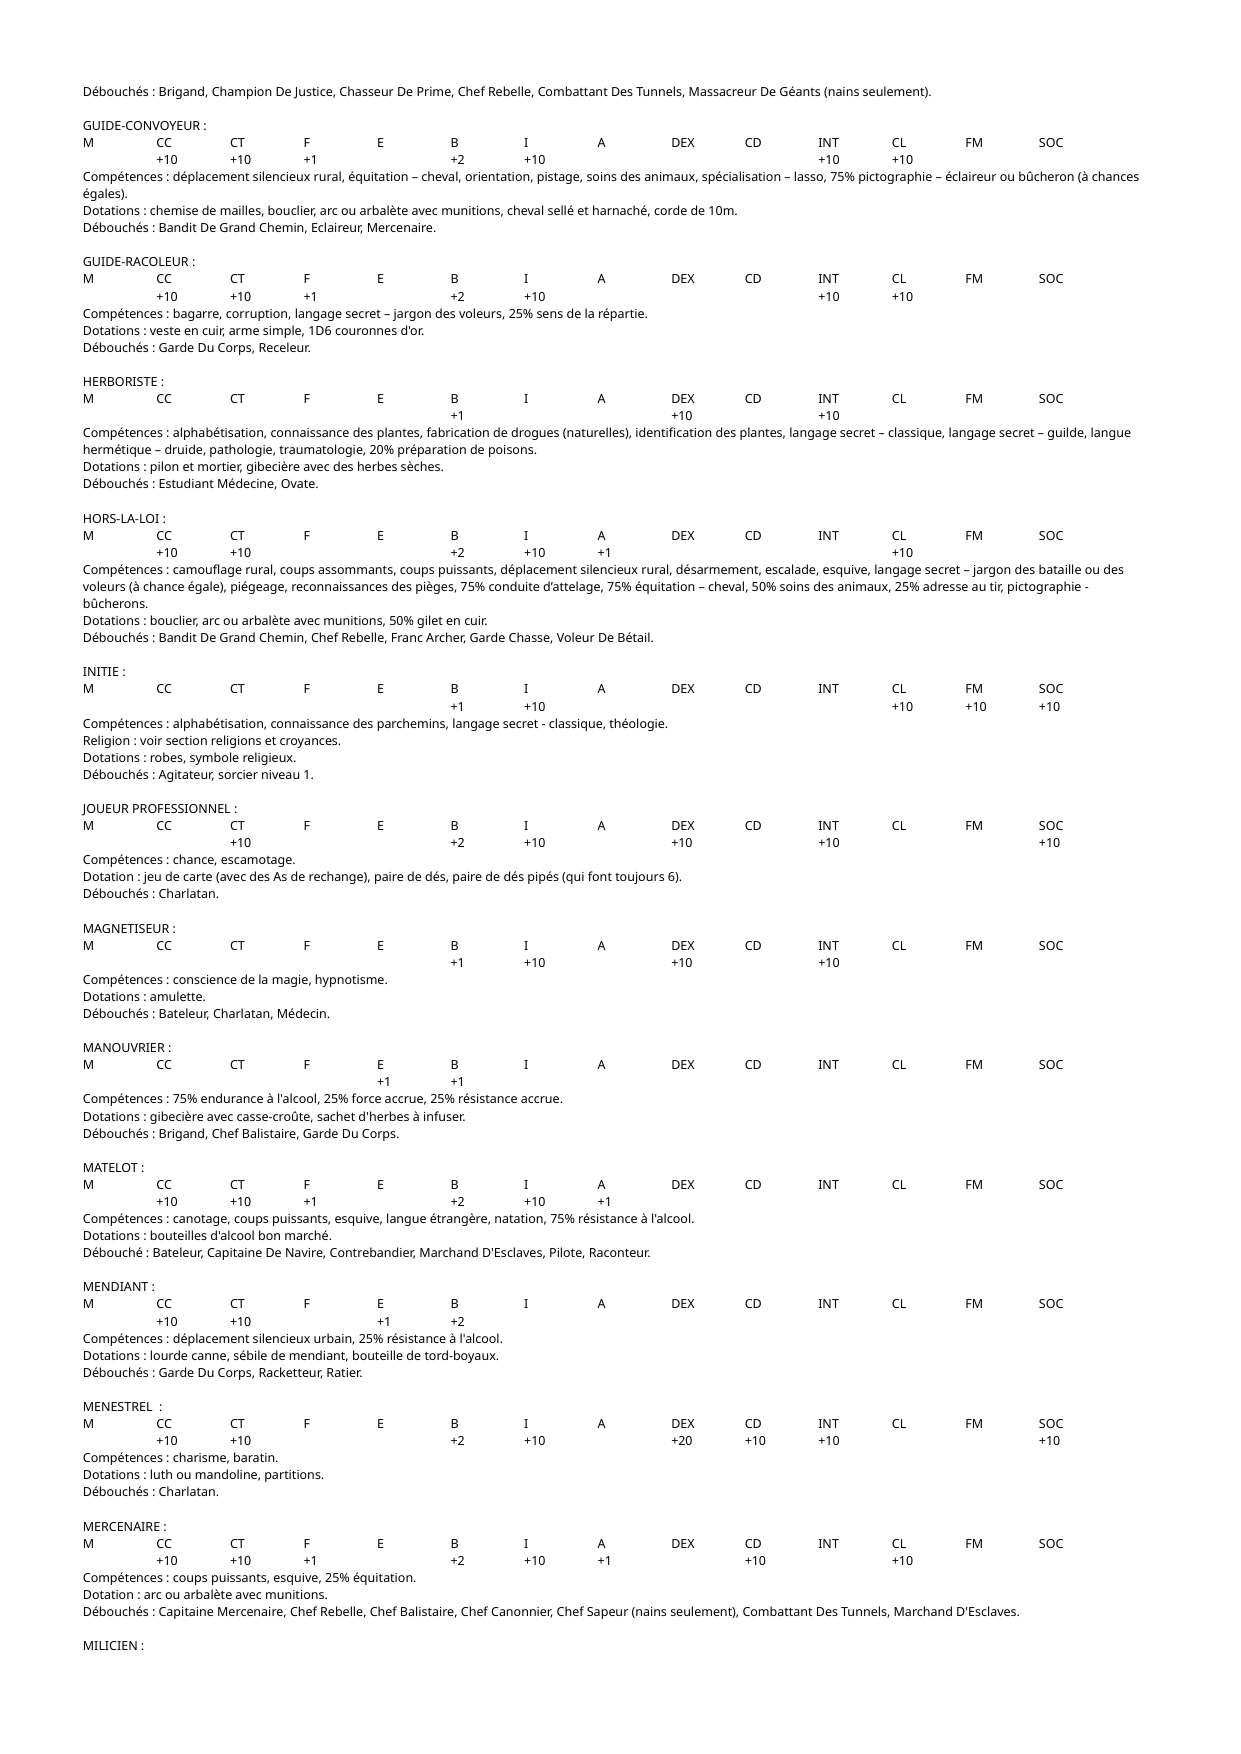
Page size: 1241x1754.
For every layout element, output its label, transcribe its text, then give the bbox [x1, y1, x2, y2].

text Compétences : coups puissants, esquive, 25% équitation. [83, 1569, 1157, 1586]
text Débouchés : Brigand, Champion De Justice, Chasseur De Prime, Chef Rebelle, Combattant Des Tunnels, Massacreur De Géants (nains seulement). [83, 83, 1157, 100]
text M CC CT F E B I A DEX CD INT CL FM SOC [83, 1415, 1157, 1432]
text Débouchés : Estudiant Médecine, Ovate. [83, 476, 1157, 493]
text MERCENAIRE : [83, 1518, 1157, 1535]
text Débouchés : Garde Du Corps, Racketteur, Ratier. [83, 1364, 1157, 1381]
text M CC CT F E B I A DEX CD INT CL FM SOC [83, 937, 1157, 954]
text HORS-LA-LOI : [83, 510, 1157, 527]
text Compétences : canotage, coups puissants, esquive, langue étrangère, natation, 75% résistance à l'alcool. [83, 1210, 1157, 1227]
text MENESTREL : [83, 1398, 1157, 1415]
text M CC CT F E B I A DEX CD INT CL FM SOC [83, 681, 1157, 698]
text Dotations : gibecière avec casse-croûte, sachet d'herbes à infuser. [83, 1108, 1157, 1125]
text Compétences : alphabétisation, connaissance des plantes, fabrication de drogues (naturelles), identification des plantes, langage secret – classique, langage secret – guilde, langue hermétique – druide, pathologie, traumatologie, 20% préparation de poisons. [83, 424, 1157, 458]
text Dotation : arc ou arbalète avec munitions. [83, 1586, 1157, 1603]
text Compétences : alphabétisation, connaissance des parchemins, langage secret - classique, théologie. [83, 715, 1157, 732]
text Débouchés : Capitaine Mercenaire, Chef Rebelle, Chef Balistaire, Chef Canonnier, Chef Sapeur (nains seulement), Combattant Des Tunnels, Marchand D'Esclaves. [83, 1603, 1157, 1620]
text +10 +10 +1 +2 +10 +1 [83, 1193, 1157, 1210]
text Dotations : lourde canne, sébile de mendiant, bouteille de tord-boyaux. [83, 1347, 1157, 1364]
text +10 +2 +10 +10 +10 +10 [83, 834, 1157, 851]
text Dotation : jeu de carte (avec des As de rechange), paire de dés, paire de dés pipés (qui font toujours 6). [83, 868, 1157, 886]
text MATELOT : [83, 1159, 1157, 1176]
text MANOUVRIER : [83, 1039, 1157, 1056]
text M CC CT F E B I A DEX CD INT CL FM SOC [83, 271, 1157, 288]
text INITIE : [83, 663, 1157, 681]
text Religion : voir section religions et croyances. [83, 732, 1157, 749]
text Débouchés : Charlatan. [83, 1483, 1157, 1501]
text M CC CT F E B I A DEX CD INT CL FM SOC [83, 1176, 1157, 1193]
text +10 +10 +2 +10 +1 +10 [83, 544, 1157, 561]
text +1 +10 +10 +10 +10 [83, 698, 1157, 715]
text Compétences : chance, escamotage. [83, 851, 1157, 868]
text Dotations : bouclier, arc ou arbalète avec munitions, 50% gilet en cuir. [83, 612, 1157, 629]
text Compétences : déplacement silencieux urbain, 25% résistance à l'alcool. [83, 1330, 1157, 1347]
text M CC CT F E B I A DEX CD INT CL FM SOC [83, 134, 1157, 151]
text MENDIANT : [83, 1278, 1157, 1296]
text Compétences : conscience de la magie, hypnotisme. [83, 971, 1157, 988]
text Dotations : luth ou mandoline, partitions. [83, 1466, 1157, 1483]
text +10 +10 +1 +2 [83, 1313, 1157, 1330]
text +1 +10 +10 +10 [83, 954, 1157, 971]
text Compétences : bagarre, corruption, langage secret – jargon des voleurs, 25% sens de la répartie. [83, 305, 1157, 322]
text MAGNETISEUR : [83, 920, 1157, 937]
text Dotations : chemise de mailles, bouclier, arc ou arbalète avec munitions, cheval sellé et harnaché, corde de 10m. [83, 202, 1157, 219]
text Débouchés : Bandit De Grand Chemin, Chef Rebelle, Franc Archer, Garde Chasse, Voleur De Bétail. [83, 629, 1157, 646]
text HERBORISTE : [83, 373, 1157, 390]
text +1 +1 [83, 1073, 1157, 1091]
text Débouchés : Agitateur, sorcier niveau 1. [83, 766, 1157, 783]
text JOUEUR PROFESSIONNEL : [83, 800, 1157, 817]
text +1 +10 +10 [83, 407, 1157, 424]
text Compétences : déplacement silencieux rural, équitation – cheval, orientation, pistage, soins des animaux, spécialisation – lasso, 75% pictographie – éclaireur ou bûcheron (à chances égales). [83, 168, 1157, 202]
text Débouchés : Charlatan. [83, 886, 1157, 903]
text Dotations : robes, symbole religieux. [83, 749, 1157, 766]
text Débouchés : Garde Du Corps, Receleur. [83, 339, 1157, 356]
text Débouché : Bateleur, Capitaine De Navire, Contrebandier, Marchand D'Esclaves, Pilote, Raconteur. [83, 1244, 1157, 1261]
text M CC CT F E B I A DEX CD INT CL FM SOC [83, 1296, 1157, 1313]
text Dotations : pilon et mortier, gibecière avec des herbes sèches. [83, 458, 1157, 476]
text Dotations : bouteilles d'alcool bon marché. [83, 1227, 1157, 1244]
text M CC CT F E B I A DEX CD INT CL FM SOC [83, 817, 1157, 834]
text Débouchés : Bateleur, Charlatan, Médecin. [83, 1005, 1157, 1022]
text +10 +10 +1 +2 +10 +10 +10 [83, 151, 1157, 168]
text Compétences : 75% endurance à l'alcool, 25% force accrue, 25% résistance accrue. [83, 1091, 1157, 1108]
text GUIDE-RACOLEUR : [83, 253, 1157, 271]
text +10 +10 +2 +10 +20 +10 +10 +10 [83, 1432, 1157, 1449]
text M CC CT F E B I A DEX CD INT CL FM SOC [83, 1056, 1157, 1073]
text M CC CT F E B I A DEX CD INT CL FM SOC [83, 390, 1157, 407]
text MILICIEN : [83, 1637, 1157, 1654]
text Débouchés : Brigand, Chef Balistaire, Garde Du Corps. [83, 1125, 1157, 1142]
text M CC CT F E B I A DEX CD INT CL FM SOC [83, 1535, 1157, 1552]
text +10 +10 +1 +2 +10 +1 +10 +10 [83, 1552, 1157, 1569]
text Dotations : veste en cuir, arme simple, 1D6 couronnes d'or. [83, 322, 1157, 339]
text M CC CT F E B I A DEX CD INT CL FM SOC [83, 527, 1157, 544]
text +10 +10 +1 +2 +10 +10 +10 [83, 288, 1157, 305]
text Compétences : camouflage rural, coups assommants, coups puissants, déplacement silencieux rural, désarmement, escalade, esquive, langage secret – jargon des bataille ou des voleurs (à chance égale), piégeage, reconnaissances des pièges, 75% conduite d’attelage, 75% équitation – cheval, 50% soins des animaux, 25% adresse au tir, pictographie - bûcherons. [83, 561, 1157, 612]
text GUIDE-CONVOYEUR : [83, 117, 1157, 134]
text Dotations : amulette. [83, 988, 1157, 1005]
text Compétences : charisme, baratin. [83, 1449, 1157, 1466]
text Débouchés : Bandit De Grand Chemin, Eclaireur, Mercenaire. [83, 219, 1157, 236]
